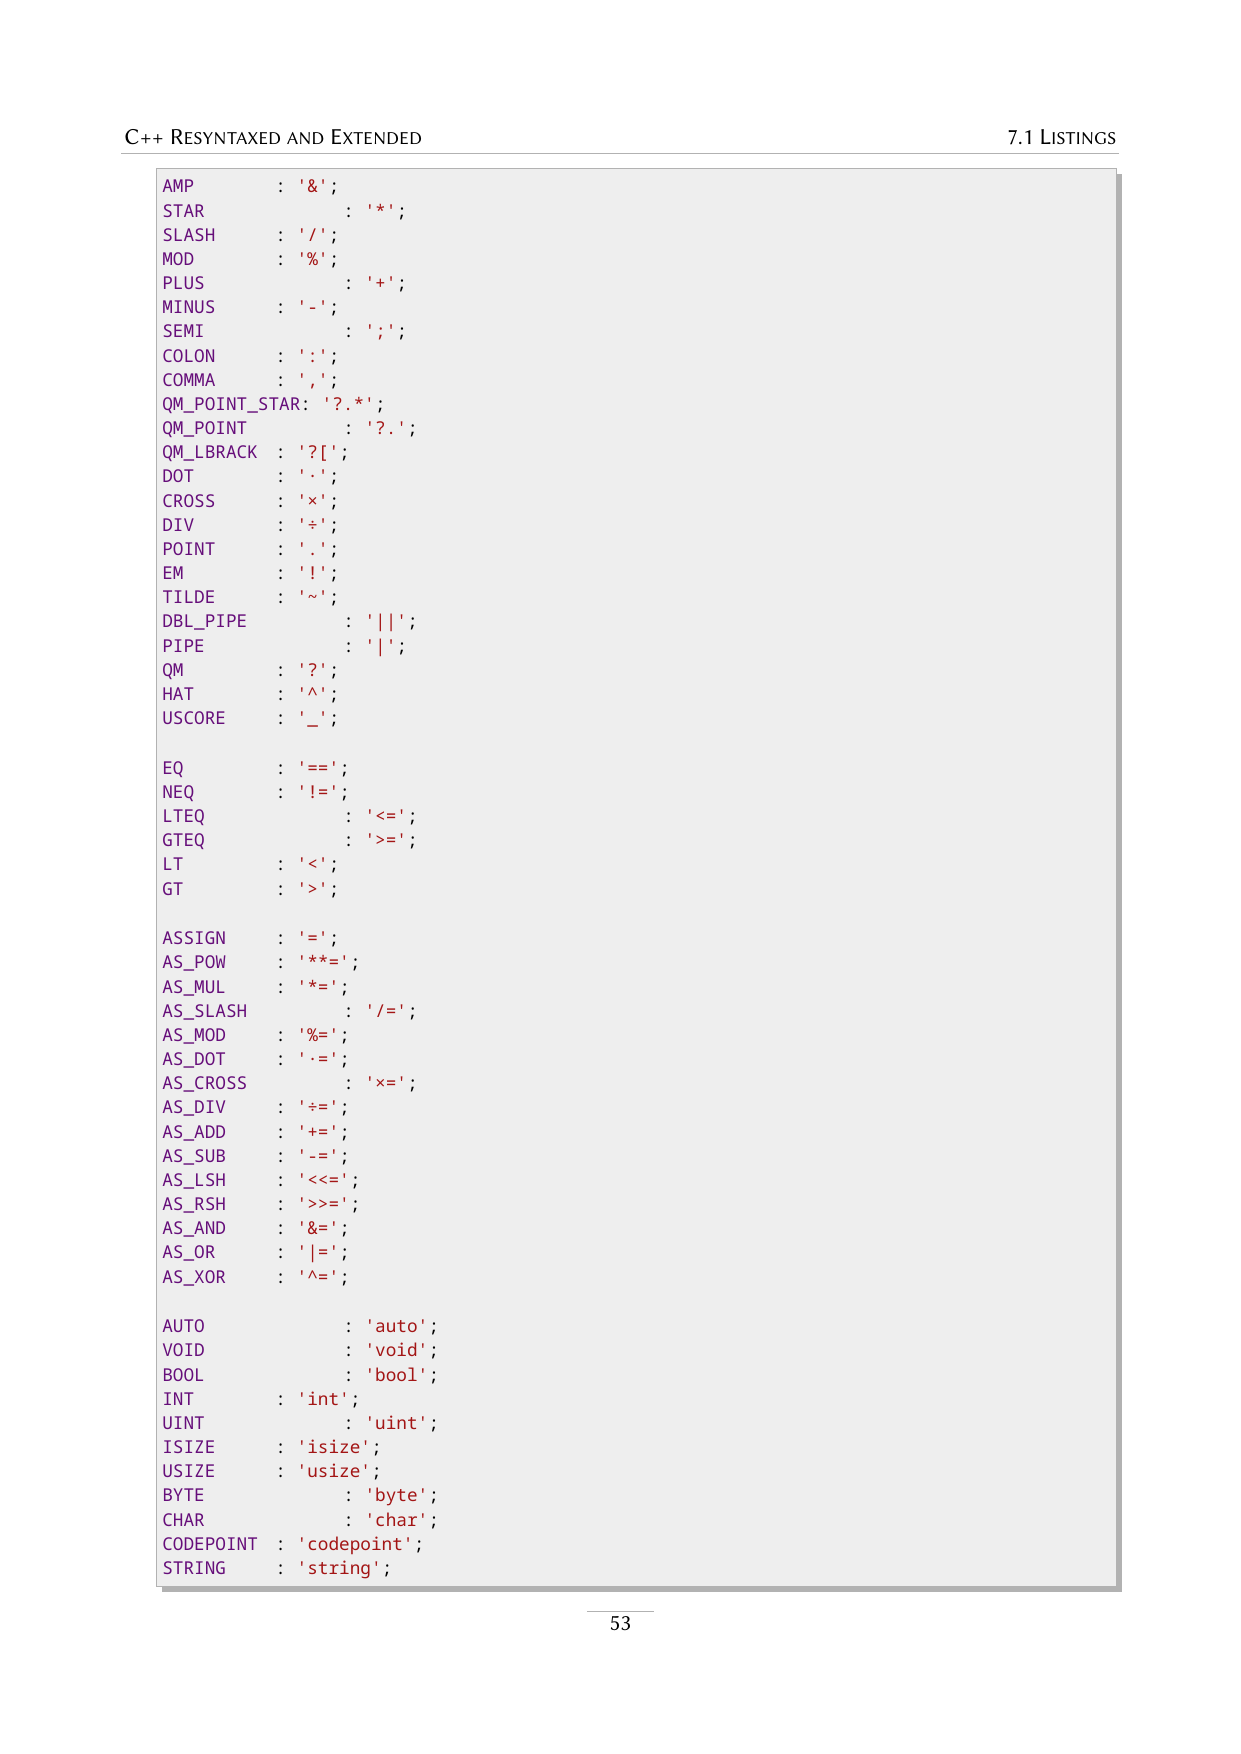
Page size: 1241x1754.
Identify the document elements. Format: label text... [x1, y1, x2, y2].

text AMP : '&'; STAR : '*'; SLASH : '/'; MOD : '%'; PLUS : '+'; MINUS : '-'; SEMI : ';'; COLON : ':'; COMMA : ','; QM_POINT_STAR: '?.*'; QM_POINT : '?.'; QM_LBRACK : '?['; DOT : '·'; CROSS : '×'; DIV : '÷'; POINT : '.'; EM : '!'; TILDE : '~'; DBL_PIPE : '||'; PIPE : '|'; QM : '?'; HAT : '^'; USCORE : '_'; EQ : '=='; NEQ : '!='; LTEQ : '<='; GTEQ : '>='; LT : '<'; GT : '>'; ASSIGN : '='; AS_POW : '**='; AS_MUL : '*='; AS_SLASH : '/='; AS_MOD : '%='; AS_DOT : '·='; AS_CROSS : '×='; AS_DIV : '÷='; AS_ADD : '+='; AS_SUB : '-='; AS_LSH : '<<='; AS_RSH : '>>='; AS_AND : '&='; AS_OR : '|='; AS_XOR : '^='; AUTO : 'auto'; VOID : 'void'; BOOL : 'bool'; INT : 'int'; UINT : 'uint'; ISIZE : 'isize'; USIZE : 'usize'; BYTE : 'byte'; CHAR : 'char'; CODEPOINT : 'codepoint'; STRING : 'string'; [157, 169, 1116, 1586]
